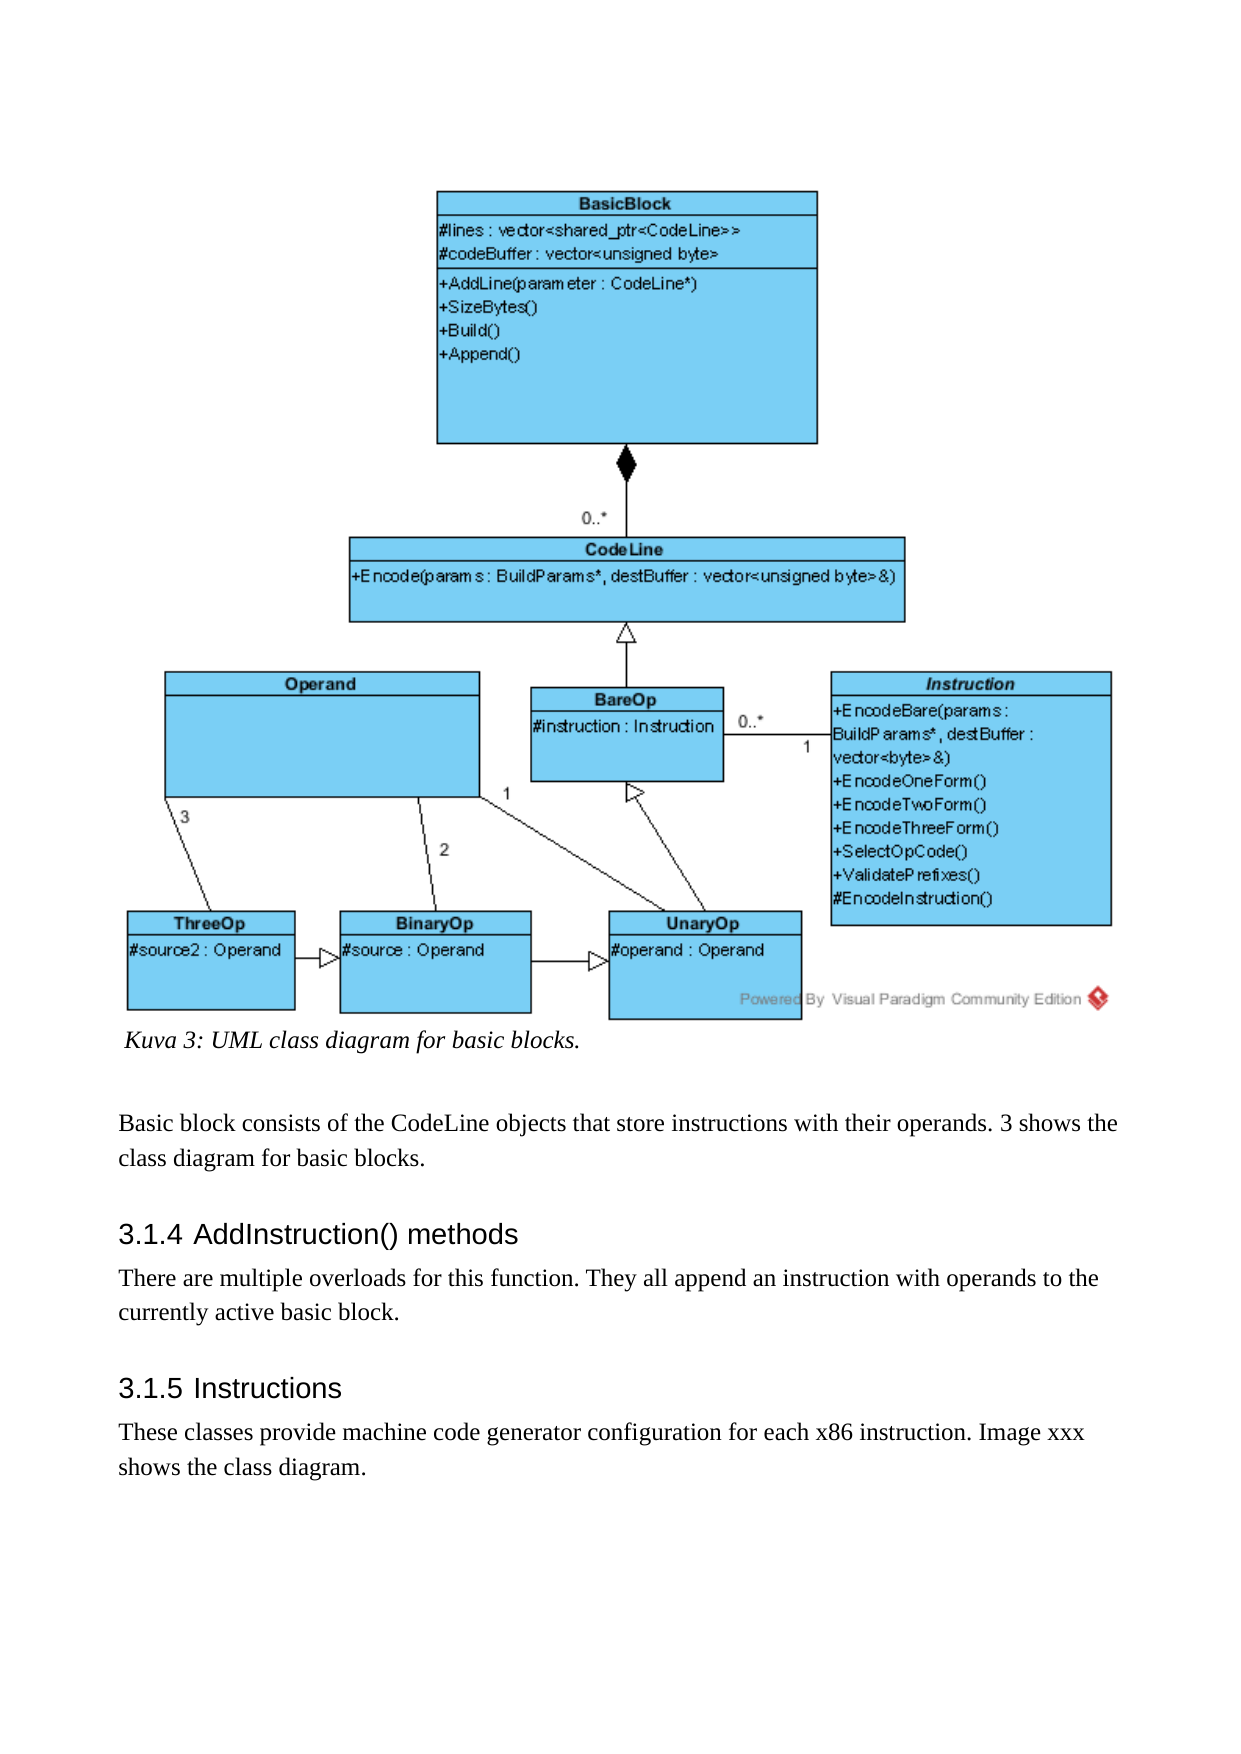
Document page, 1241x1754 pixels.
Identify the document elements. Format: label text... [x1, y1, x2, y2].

text There are multiple overloads for this function. They all append an instruction with operands to the currently active basic block. [118, 1263, 1122, 1326]
text These classes provide machine code generator configuration for each x86 instruction. Image xxx shows the class diagram. [118, 1417, 1122, 1481]
text Kuva 3: UML class diagram for basic blocks. [124, 1025, 1116, 1053]
subtitle Instructions [118, 1371, 1122, 1405]
text Basic block consists of the CodeLine objects that store instructions with their operands. Kuva 3 shows the class diagram for basic blocks. [118, 1108, 1122, 1171]
subtitle AddInstruction() methods [118, 1217, 1122, 1250]
picture [124, 188, 1117, 1025]
